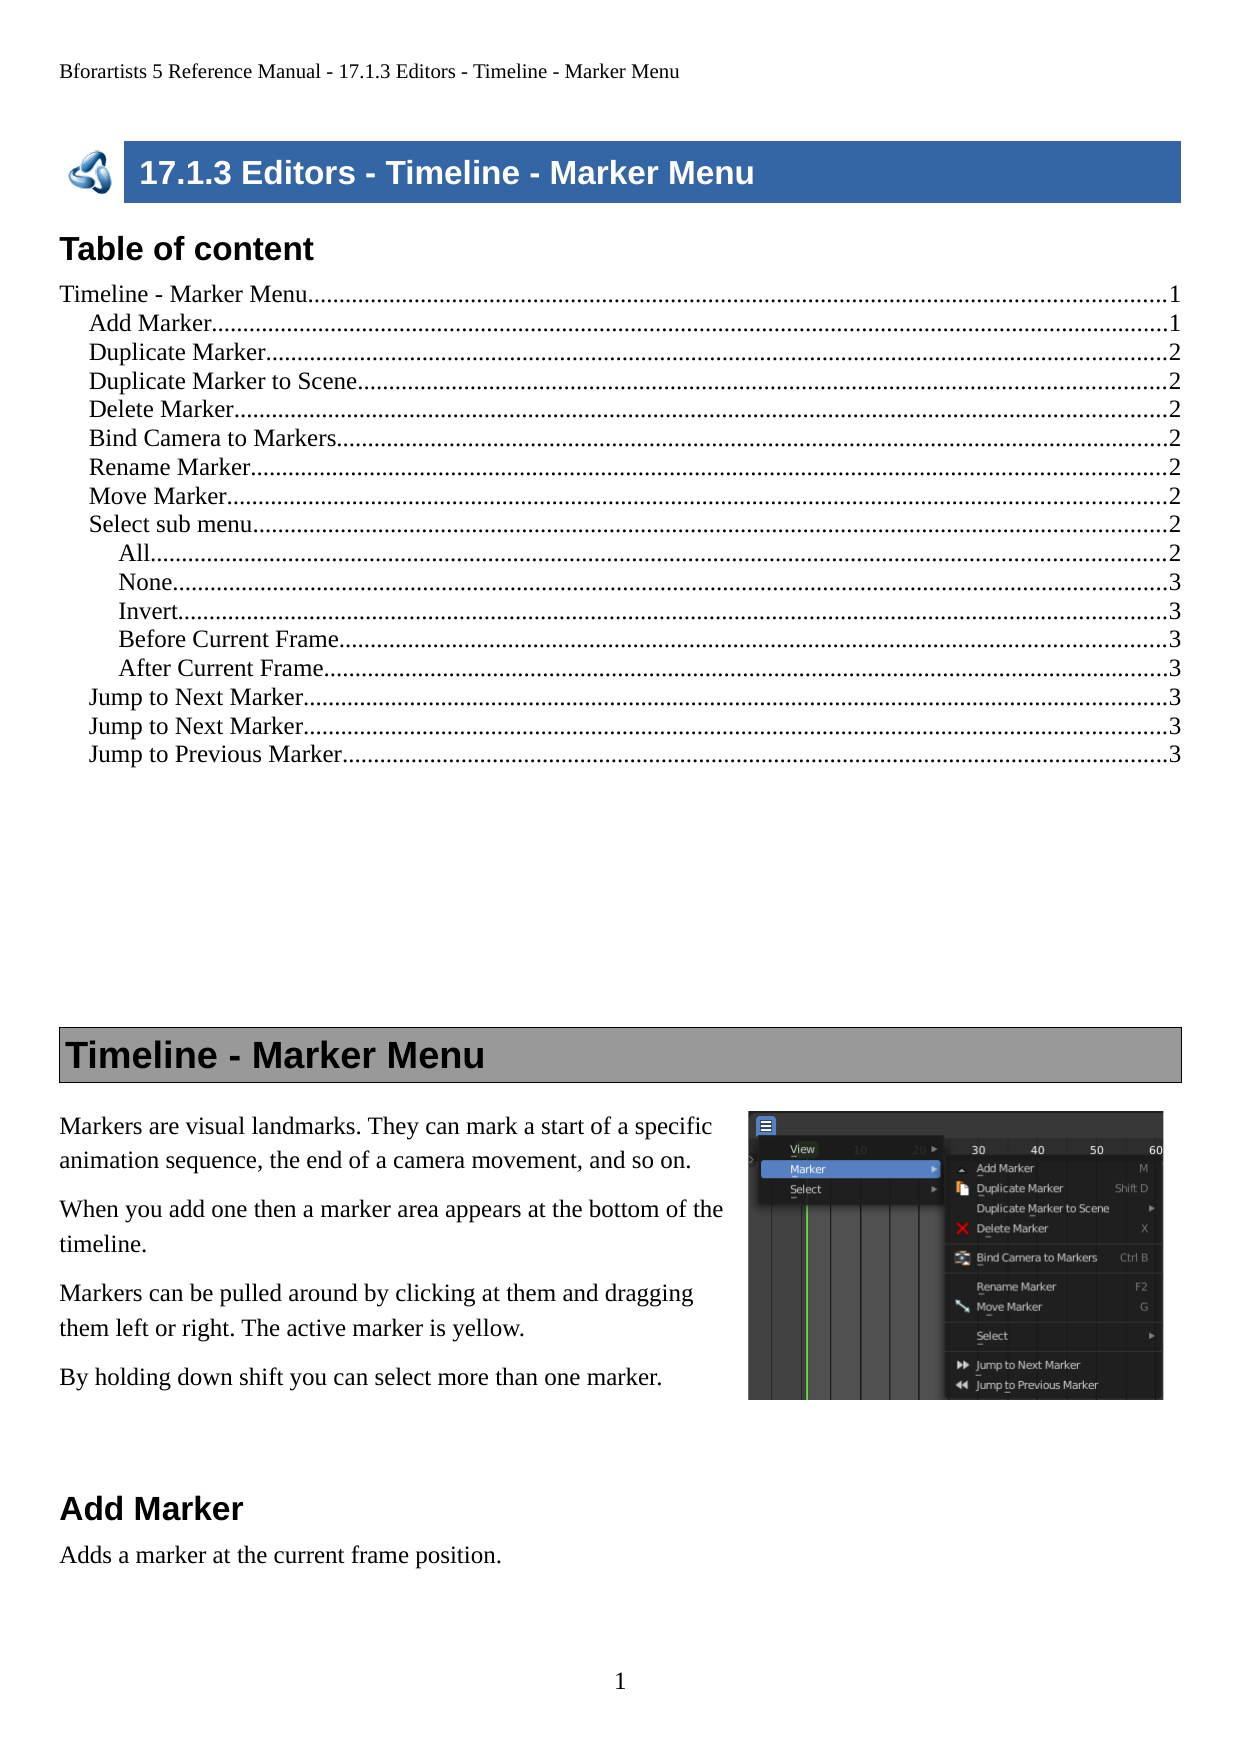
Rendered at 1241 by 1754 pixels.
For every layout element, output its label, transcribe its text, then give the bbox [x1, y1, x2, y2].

text When you add one then a marker area appears at the bottom of the timeline. [59, 1194, 748, 1258]
text Delete Marker 2 [88, 394, 1181, 423]
text Move Marker 2 [88, 481, 1181, 509]
text Duplicate Marker to Scene 2 [88, 366, 1181, 394]
subtitle Add Marker [59, 1489, 1181, 1528]
table_header 17.1.3 Editors - Timeline - Marker Menu [124, 141, 1181, 203]
text Markers are visual landmarks. They can mark a start of a specific animation sequence, the end of a camera movement, and so on. [59, 1111, 748, 1174]
table_header [59, 141, 124, 203]
text After Current Frame 3 [118, 653, 1181, 682]
picture [65, 147, 114, 197]
text Select sub menu 2 [88, 509, 1181, 538]
text Markers can be pulled around by clicking at them and dragging them left or right. The active marker is yellow. [59, 1278, 748, 1341]
text Jump to Next Marker 3 [88, 682, 1181, 711]
text Jump to Previous Marker 3 [88, 739, 1181, 768]
text Rename Marker 2 [88, 452, 1181, 481]
text Invert 3 [118, 596, 1181, 624]
text Duplicate Marker 2 [88, 337, 1181, 366]
text Add Marker 1 [88, 308, 1181, 337]
text By holding down shift you can select more than one marker. [59, 1362, 748, 1390]
subtitle Table of content [59, 228, 1181, 267]
text Adds a marker at the current frame position. [59, 1540, 1181, 1569]
text Before Current Frame 3 [118, 624, 1181, 653]
text Jump to Next Marker 3 [88, 711, 1181, 739]
table_header Timeline - Marker Menu [60, 1028, 1181, 1082]
text None 3 [118, 567, 1181, 596]
text All 2 [118, 538, 1181, 567]
text Bind Camera to Markers 2 [88, 423, 1181, 452]
picture [748, 1111, 1164, 1400]
text Timeline - Marker Menu 1 [59, 279, 1181, 308]
